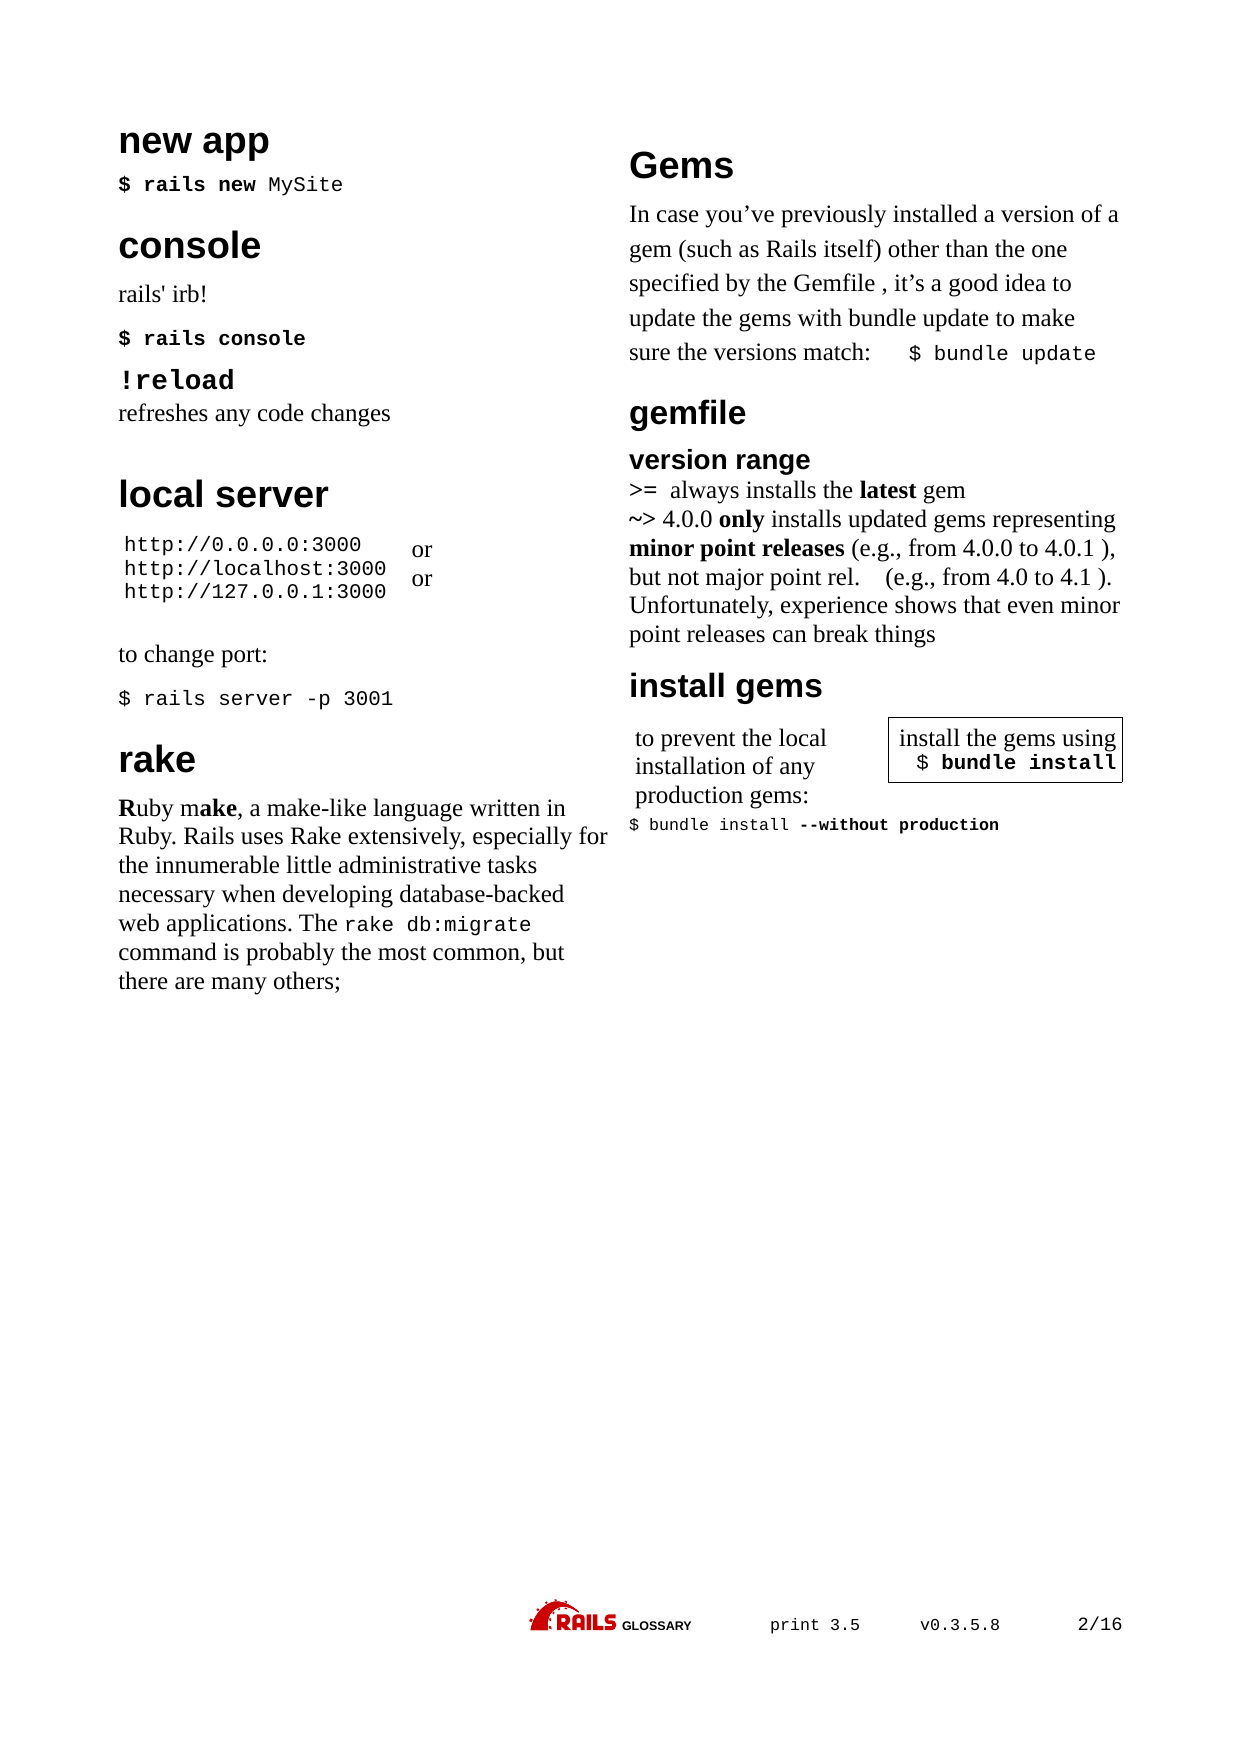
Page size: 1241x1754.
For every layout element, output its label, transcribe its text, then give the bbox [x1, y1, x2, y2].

text to change port: [118, 639, 611, 668]
subtitle local server [118, 472, 611, 516]
table_header http://0.0.0.0:3000 http://localhost:3000 http://127.0.0.1:3000 [118, 528, 406, 611]
text $ rails server -p 3001 [118, 688, 611, 712]
subtitle console [118, 223, 611, 267]
subtitle gemfile [629, 393, 1122, 432]
text In case you’ve previously installed a version of a gem (such as Rails itself) other than the one specified by the Gemfile , it’s a good idea to update the gems with bundle update to make sure the versions match: $ bundle update [629, 199, 1122, 367]
text rails' irb! [118, 279, 611, 308]
table_cell [889, 783, 1122, 817]
table_header or or [406, 528, 611, 611]
table_header to prevent the local installation of any production gems: [629, 717, 888, 817]
text Ruby make, a make-like language written in Ruby. Rails uses Rake extensively, especially for the innumerable little administrative tasks necessary when developing database-backed web applications. The rake db:migrate command is probably the most common, but there are many others; [118, 793, 611, 995]
subtitle !reload [118, 367, 611, 398]
subtitle rake [118, 737, 611, 780]
text $ bundle install --without production [629, 817, 1122, 836]
text ~> 4.0.0 only installs updated gems representing minor point releases (e.g., from 4.0.0 to 4.0.1 ), but not major point rel. (e.g., from 4.0 to 4.1 ). Unfortunately, experience shows that even minor point releases can break things [629, 504, 1122, 648]
text >= always installs the latest gem [629, 476, 1122, 504]
subtitle install gems [629, 666, 1122, 704]
subtitle new app [118, 118, 611, 162]
subtitle Gems [629, 143, 1122, 187]
table_header install the gems using $ bundle install [889, 718, 1122, 782]
text $ rails console [118, 328, 611, 352]
subtitle version range [629, 444, 1122, 476]
text $ rails new MySite [118, 174, 611, 198]
text refreshes any code changes [118, 398, 611, 427]
